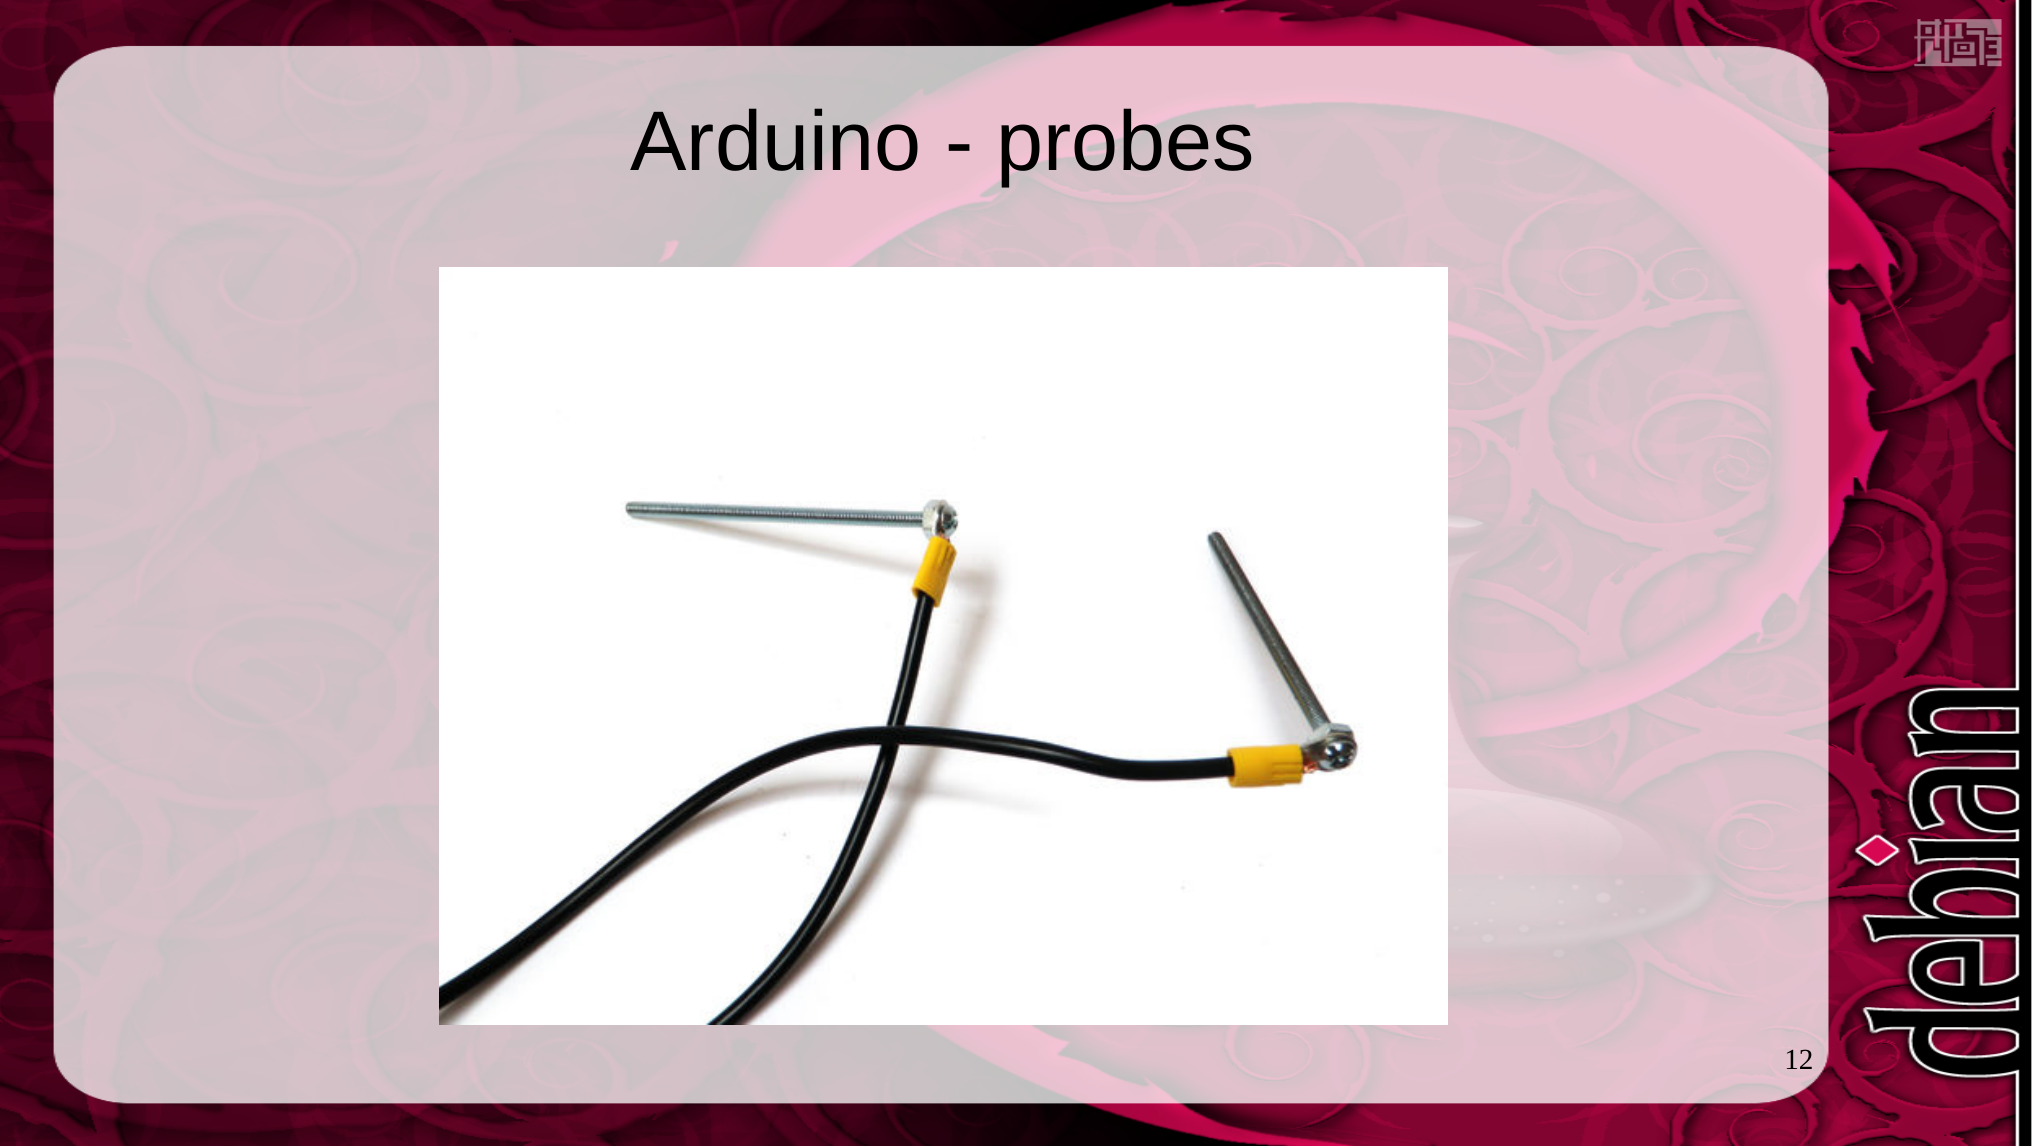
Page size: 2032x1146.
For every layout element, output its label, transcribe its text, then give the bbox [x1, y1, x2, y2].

title Arduino - probes [72, 45, 1814, 237]
picture [0, 0, 2032, 1146]
